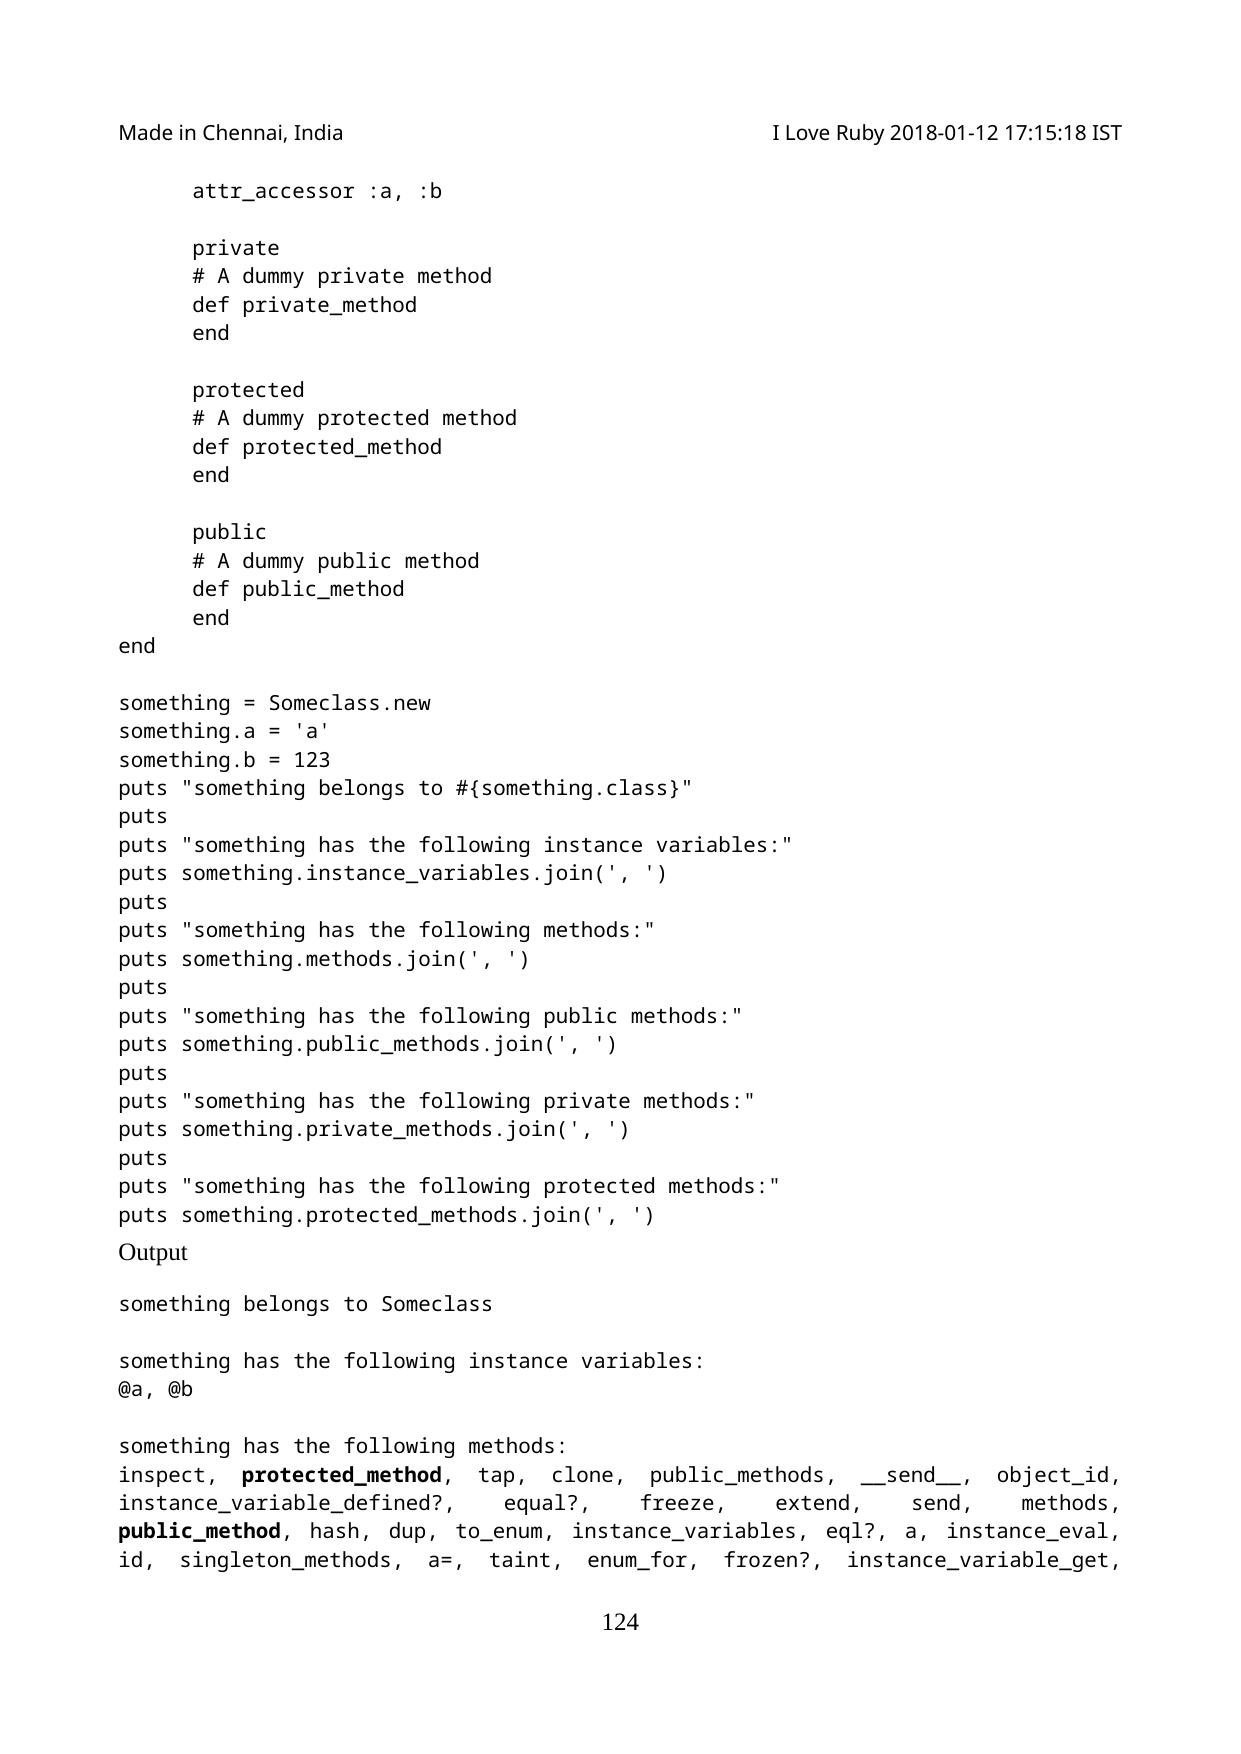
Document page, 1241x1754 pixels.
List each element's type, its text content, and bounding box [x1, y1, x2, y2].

text # A dummy protected method [118, 403, 1122, 432]
text something has the following methods: [118, 1431, 1122, 1460]
text private [118, 233, 1122, 261]
text inspect, protected_method, tap, clone, public_methods, __send__, object_id, instance_variable_defined?, equal?, freeze, extend, send, methods, public_method, hash, dup, to_enum, instance_variables, eql?, a, instance_eval, id, singleton_methods, a=, taint, enum_for, frozen?, instance_variable_get, [118, 1460, 1122, 1573]
text end [118, 318, 1122, 347]
text end [118, 603, 1122, 631]
text def public_method [118, 574, 1122, 603]
text public [118, 517, 1122, 546]
text puts "something belongs to #{something.class}" [118, 773, 1122, 802]
text puts something.public_methods.join(', ') [118, 1029, 1122, 1058]
text puts [118, 1143, 1122, 1171]
text puts "something has the following public methods:" [118, 1001, 1122, 1029]
text puts something.protected_methods.join(', ') [118, 1200, 1122, 1228]
text puts [118, 887, 1122, 915]
text puts [118, 1058, 1122, 1086]
text puts [118, 972, 1122, 1001]
text end [118, 631, 1122, 659]
text # A dummy private method [118, 261, 1122, 290]
text # A dummy public method [118, 546, 1122, 574]
text def private_method [118, 290, 1122, 318]
text Output [118, 1237, 1122, 1266]
text something belongs to Someclass [118, 1289, 1122, 1317]
text puts [118, 802, 1122, 830]
text puts something.instance_variables.join(', ') [118, 858, 1122, 887]
text puts "something has the following private methods:" [118, 1086, 1122, 1114]
text @a, @b [118, 1374, 1122, 1403]
text something.a = 'a' [118, 716, 1122, 745]
text something has the following instance variables: [118, 1346, 1122, 1374]
text def protected_method [118, 432, 1122, 460]
text end [118, 460, 1122, 489]
text puts "something has the following instance variables:" [118, 830, 1122, 858]
text puts "something has the following methods:" [118, 915, 1122, 944]
text attr_accessor :a, :b [118, 176, 1122, 204]
text puts something.methods.join(', ') [118, 944, 1122, 972]
text protected [118, 375, 1122, 403]
text something = Someclass.new [118, 688, 1122, 716]
text puts something.private_methods.join(', ') [118, 1114, 1122, 1143]
text puts "something has the following protected methods:" [118, 1171, 1122, 1200]
text something.b = 123 [118, 745, 1122, 773]
